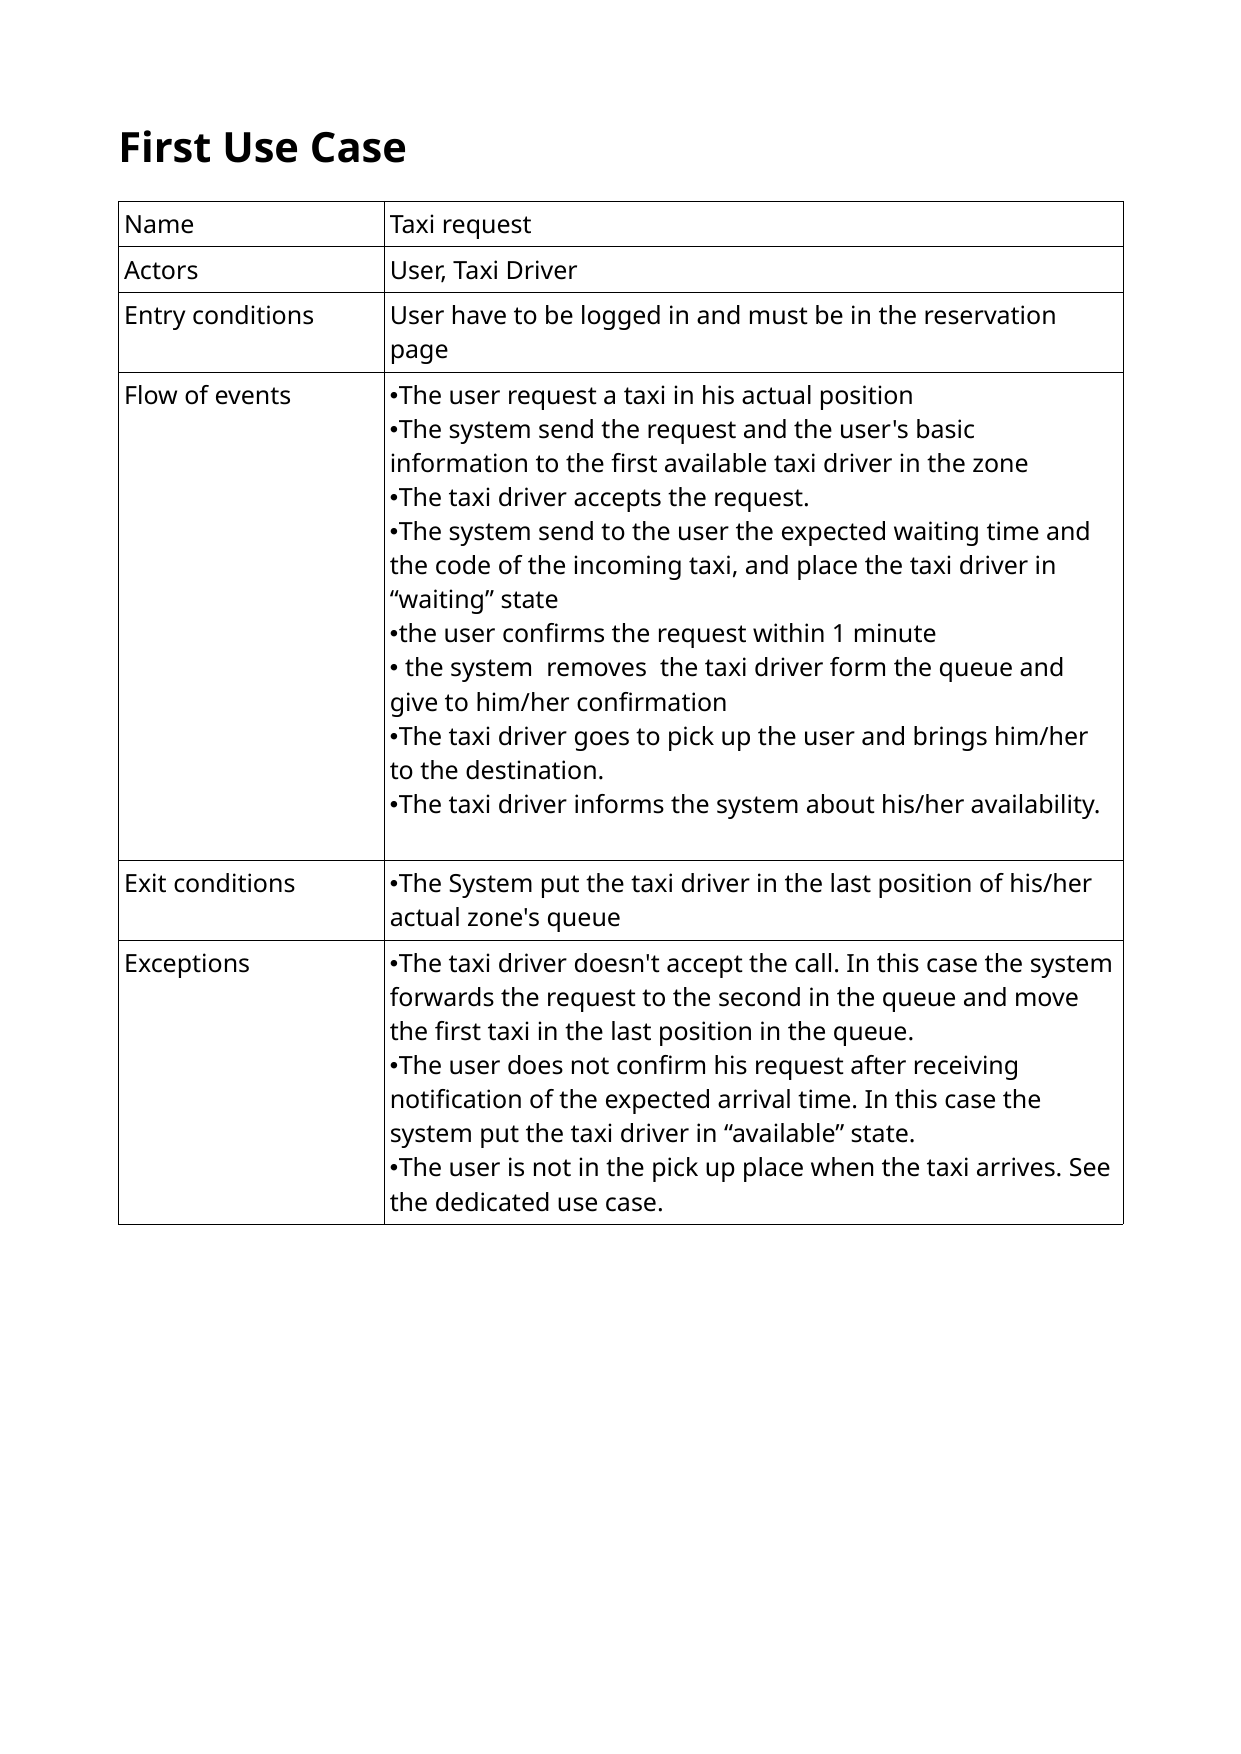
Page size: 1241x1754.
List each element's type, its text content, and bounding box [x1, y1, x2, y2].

text First Use Case [118, 118, 1122, 175]
table_cell The taxi driver doesn't accept the call. In this case the system forwards the request to the second in the queue and move the first taxi in the last position in the queue. The user does not confirm his request after receiving notification of the expected arrival time. In this case the system put the taxi driver in “available” state. The user is not in the pick up place when the taxi arrives. See the dedicated use case. [385, 941, 1123, 1224]
table_cell User, Taxi Driver [385, 247, 1123, 292]
table_cell User have to be logged in and must be in the reservation page [385, 293, 1123, 372]
table_cell The System put the taxi driver in the last position of his/her actual zone's queue [385, 861, 1123, 940]
table_cell Entry conditions [119, 293, 384, 372]
table_header Name [119, 202, 384, 246]
table_cell Flow of events [119, 373, 384, 860]
table_cell Exceptions [119, 941, 384, 1224]
table_cell Actors [119, 247, 384, 292]
table_header Taxi request [385, 202, 1123, 246]
table_cell Exit conditions [119, 861, 384, 940]
table_cell The user request a taxi in his actual position The system send the request and the user's basic information to the first available taxi driver in the zone The taxi driver accepts the request. The system send to the user the expected waiting time and the code of the incoming taxi, and place the taxi driver in “waiting” state the user confirms the request within 1 minute the system removes the taxi driver form the queue and give to him/her confirmation The taxi driver goes to pick up the user and brings him/her to the destination. The taxi driver informs the system about his/her availability. [385, 373, 1123, 860]
